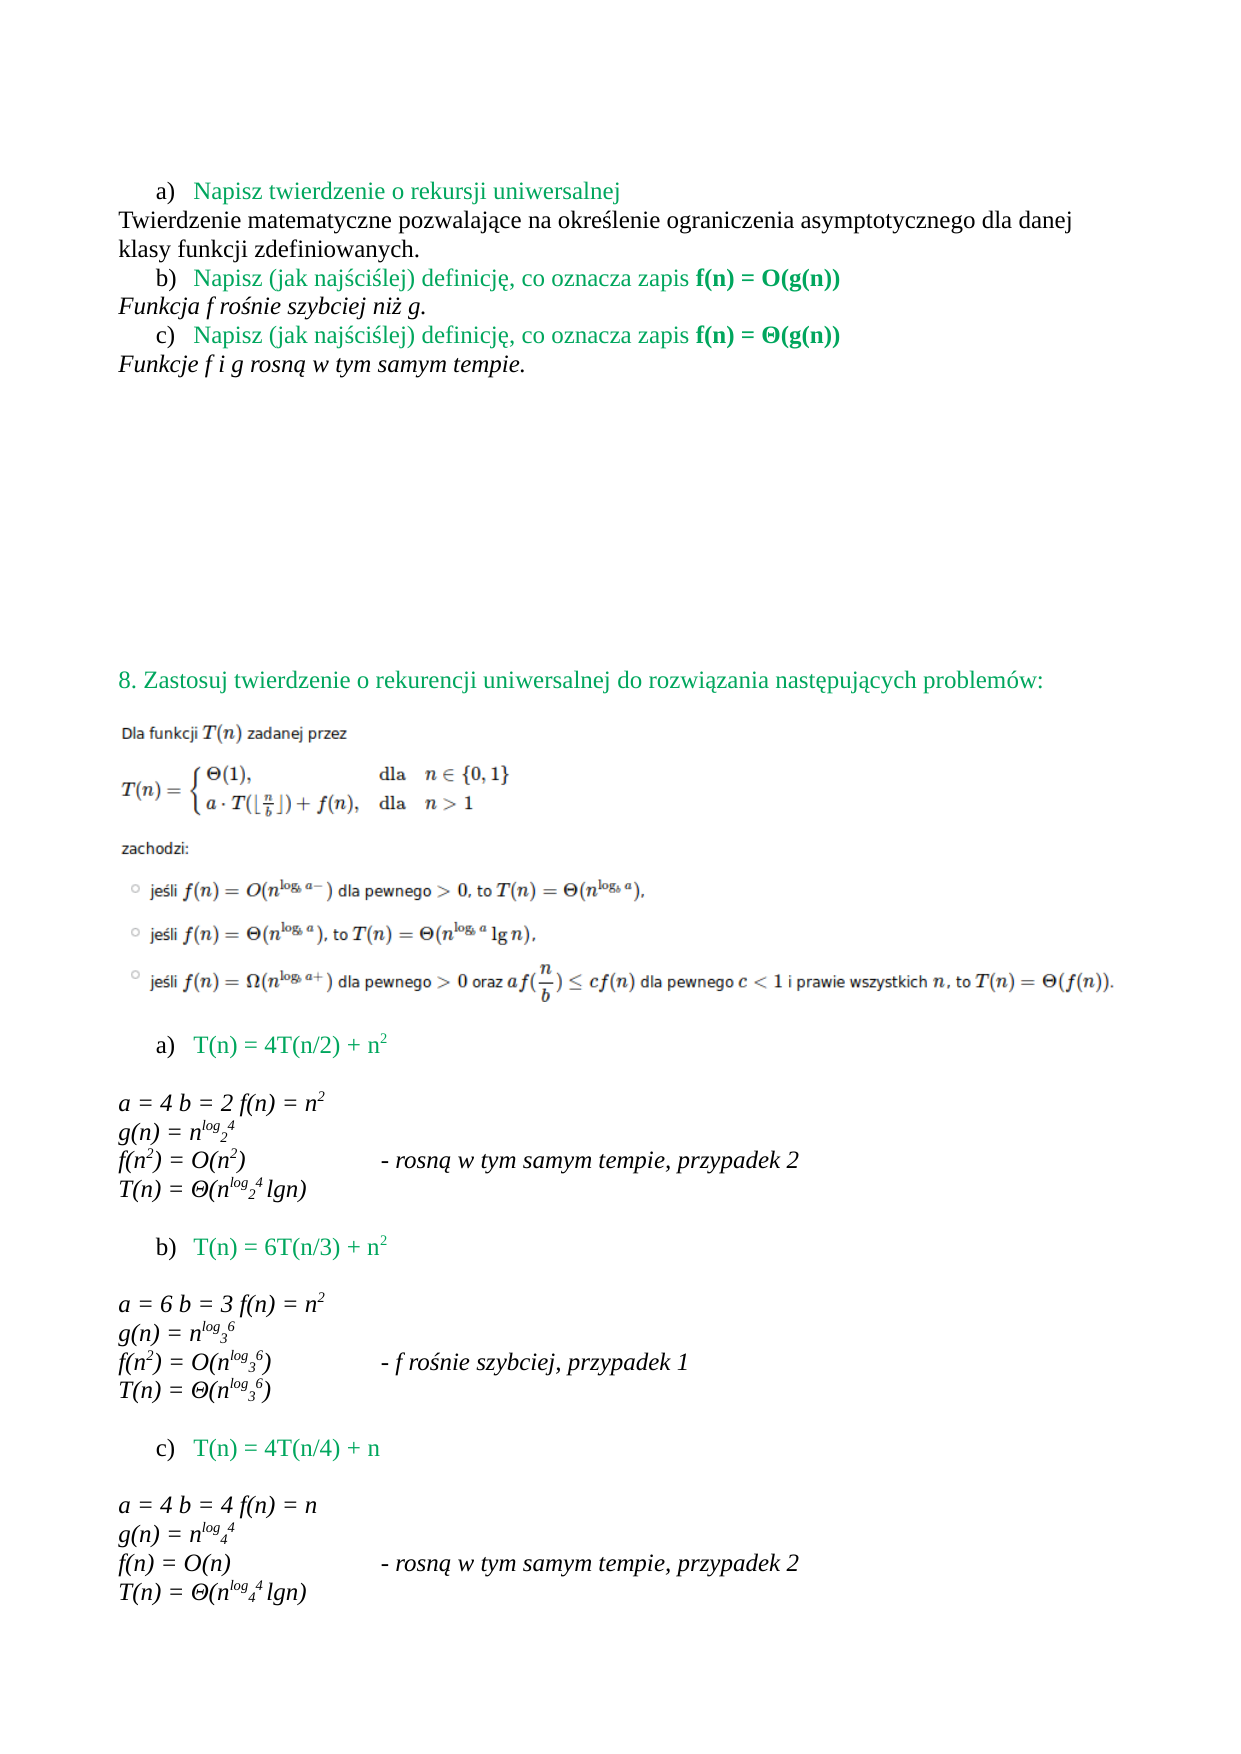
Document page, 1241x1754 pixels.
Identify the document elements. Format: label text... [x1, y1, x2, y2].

text f(n2) = O(n2) - rosną w tym samym tempie, przypadek 2 [118, 1145, 1122, 1174]
list T(n) = 6T(n/3) + n2 [156, 1232, 1122, 1260]
picture [118, 722, 1123, 1002]
text T(n) = Θ(nlog36) [118, 1375, 1122, 1404]
text g(n) = nlog24 [118, 1117, 1122, 1145]
text f(n2) = O(nlog36) - f rośnie szybciej, przypadek 1 [118, 1347, 1122, 1375]
text a = 4 b = 4 f(n) = n [118, 1490, 1122, 1519]
text a = 6 b = 3 f(n) = n2 [118, 1289, 1122, 1318]
text Twierdzenie matematyczne pozwalające na określenie ograniczenia asymptotycznego dla danej klasy funkcji zdefiniowanych. [118, 205, 1122, 263]
text T(n) = Θ(nlog24 lgn) [118, 1174, 1122, 1203]
list T(n) = 4T(n/4) + n [156, 1433, 1122, 1462]
text a = 4 b = 2 f(n) = n2 [118, 1088, 1122, 1117]
text g(n) = nlog44 [118, 1519, 1122, 1548]
list Napisz twierdzenie o rekursji uniwersalnej [156, 176, 1122, 205]
list Napisz (jak najściślej) definicję, co oznacza zapis f(n) = Θ(g(n)) [156, 320, 1122, 349]
text 8. Zastosuj twierdzenie o rekurencji uniwersalnej do rozwiązania następujących problemów: [118, 665, 1122, 694]
list T(n) = 4T(n/2) + n2 [156, 1030, 1122, 1059]
list Napisz (jak najściślej) definicję, co oznacza zapis f(n) = Ο(g(n)) [156, 263, 1122, 291]
text Funkcja f rośnie szybciej niż g. [118, 291, 1122, 320]
text T(n) = Θ(nlog44 lgn) [118, 1577, 1122, 1605]
text f(n) = O(n) - rosną w tym samym tempie, przypadek 2 [118, 1548, 1122, 1577]
text Funkcje f i g rosną w tym samym tempie. [118, 349, 1122, 378]
text g(n) = nlog36 [118, 1318, 1122, 1347]
